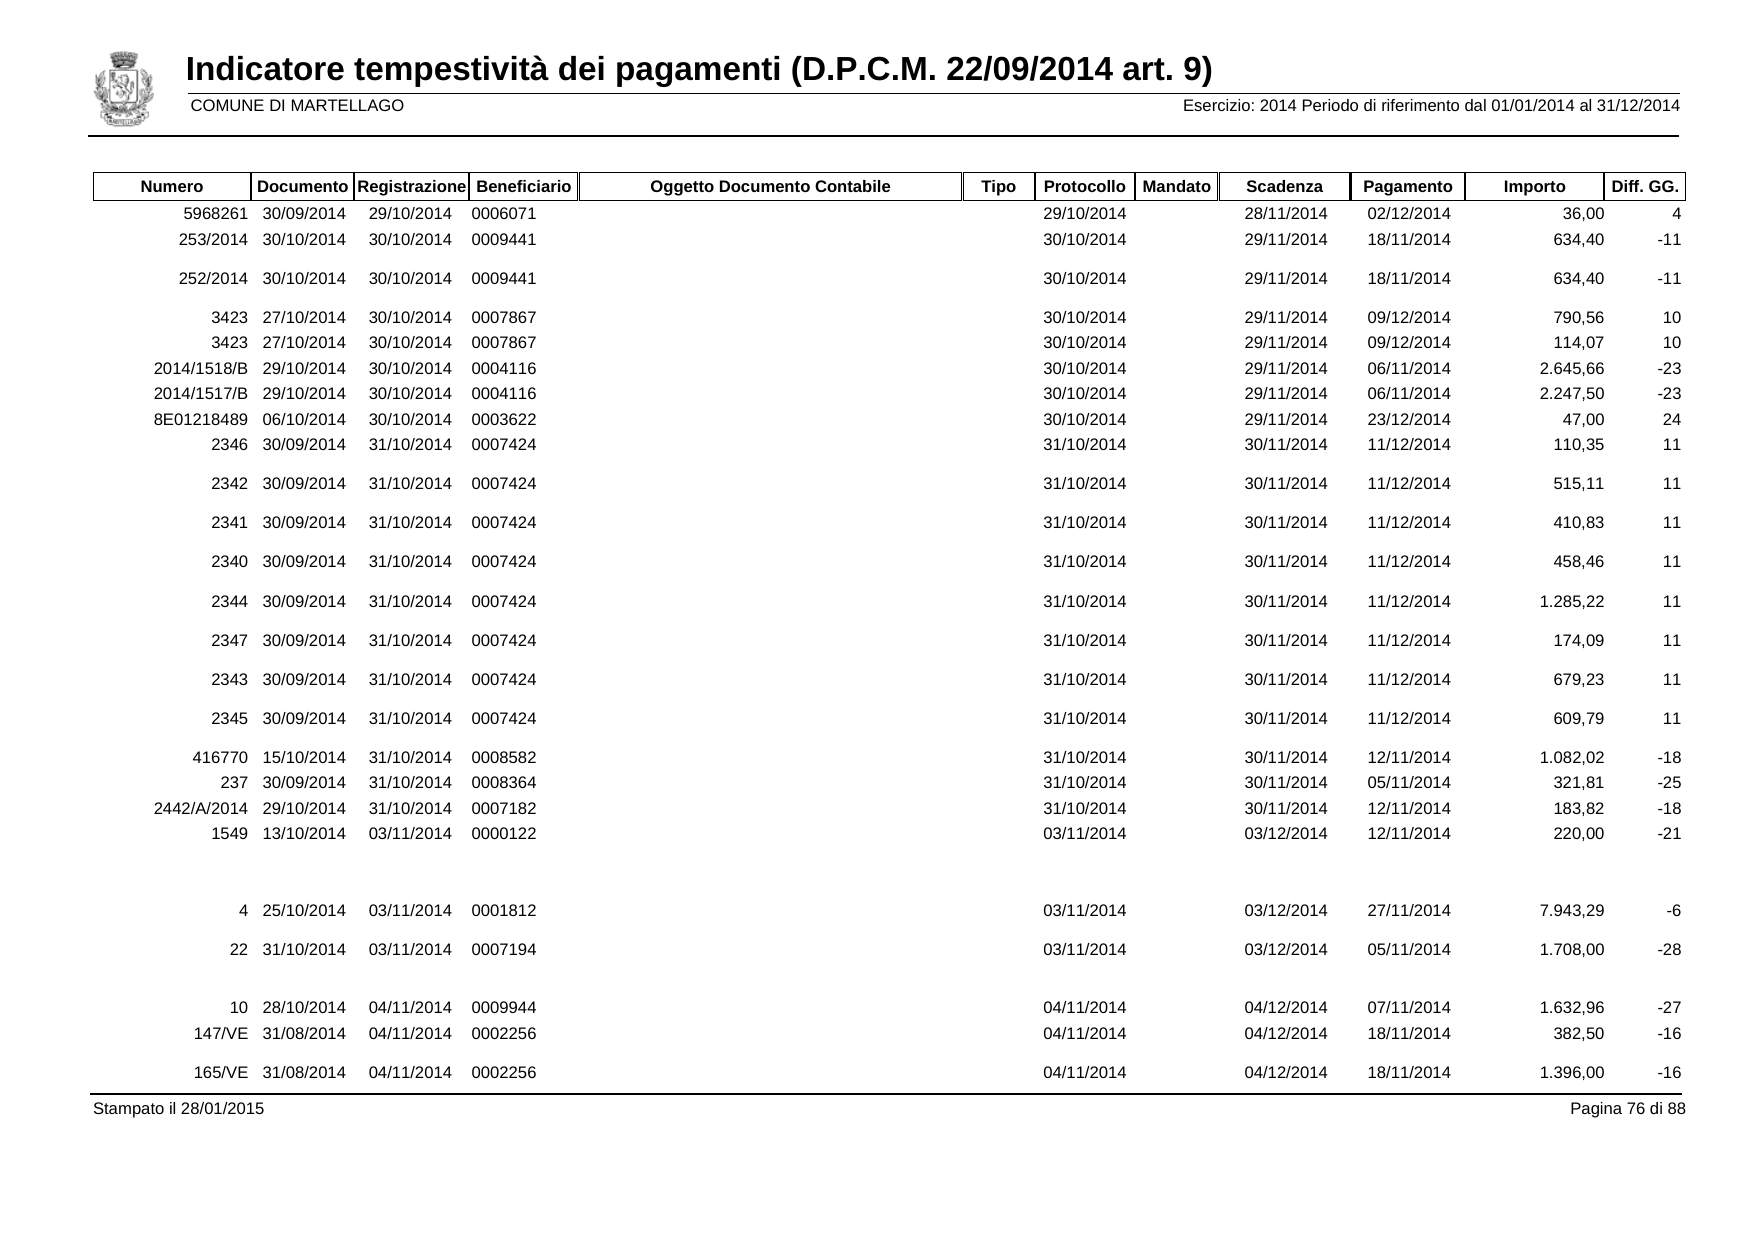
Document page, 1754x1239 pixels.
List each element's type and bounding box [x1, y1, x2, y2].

picture [92, 50, 159, 129]
